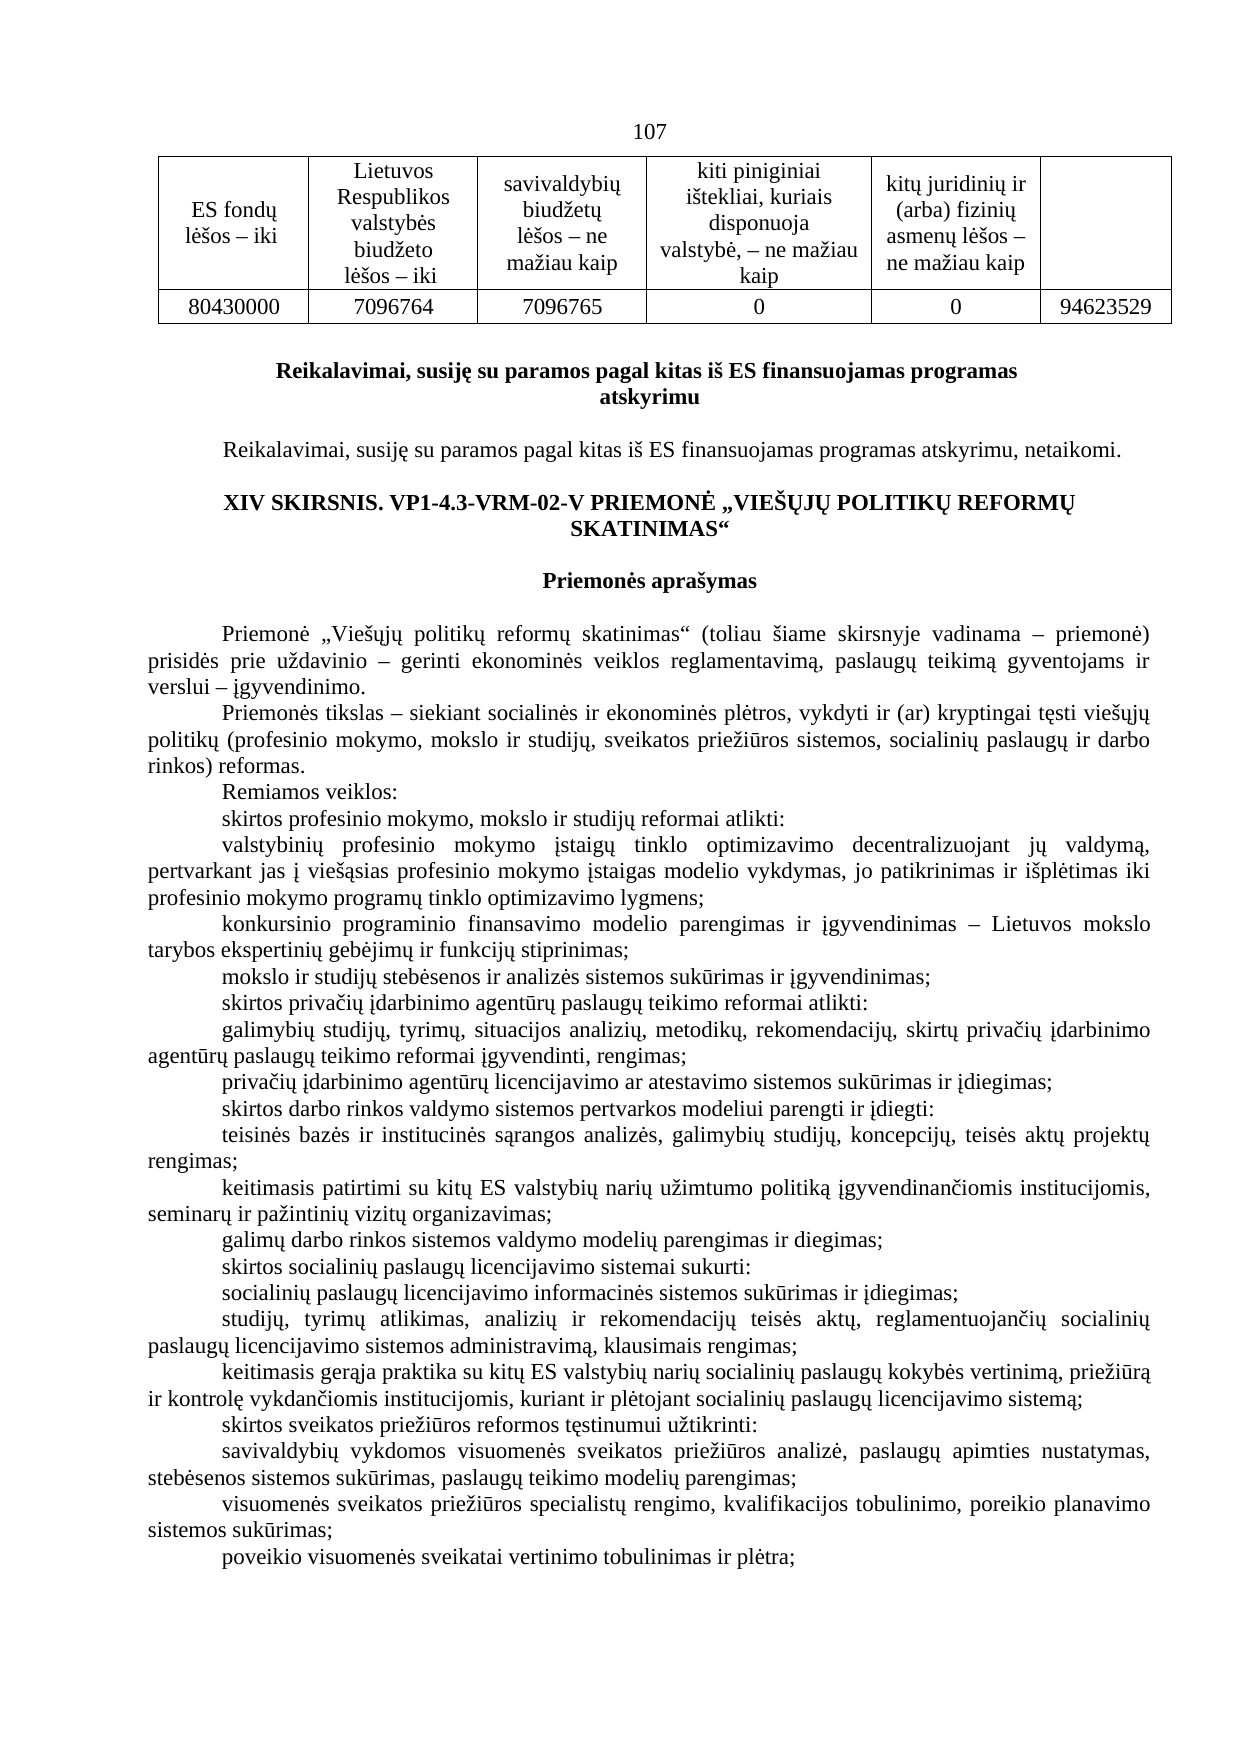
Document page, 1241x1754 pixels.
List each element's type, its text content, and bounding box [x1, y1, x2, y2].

table_cell 94623529 [1041, 290, 1171, 323]
text skirtos privačių įdarbinimo agentūrų paslaugų teikimo reformai atlikti: [148, 989, 1152, 1016]
text skirtos socialinių paslaugų licencijavimo sistemai sukurti: [148, 1253, 1152, 1279]
table_cell 7096764 [309, 290, 477, 323]
text Priemonės aprašymas [148, 568, 1152, 594]
text XIV SKIRSNIS. VP1-4.3-VRM-02-V PRIEMONĖ „VIEŠŲJŲ POLITIKŲ REFORMŲ SKATINIMAS“ [148, 488, 1152, 541]
table_cell ES fondų lėšos – iki [159, 157, 308, 288]
text galimų darbo rinkos sistemos valdymo modelių parengimas ir diegimas; [148, 1226, 1152, 1253]
table_cell 0 [647, 290, 871, 323]
table_cell kitų juridinių ir (arba) fizinių asmenų lėšos – ne mažiau kaip [872, 157, 1040, 288]
text keitimasis gerąja praktika su kitų ES valstybių narių socialinių paslaugų kokybės vertinimą, priežiūrą ir kontrolę vykdančiomis institucijomis, kuriant ir plėtojant socialinių paslaugų licencijavimo sistemą; [148, 1358, 1152, 1411]
text skirtos darbo rinkos valdymo sistemos pertvarkos modeliui parengti ir įdiegti: [148, 1095, 1152, 1121]
text studijų, tyrimų atlikimas, analizių ir rekomendacijų teisės aktų, reglamentuojančių socialinių paslaugų licencijavimo sistemos administravimą, klausimais rengimas; [148, 1306, 1152, 1358]
text socialinių paslaugų licencijavimo informacinės sistemos sukūrimas ir įdiegimas; [148, 1279, 1152, 1306]
text Priemonė „Viešųjų politikų reformų skatinimas“ (toliau šiame skirsnyje vadinama – priemonė) prisidės prie uždavinio – gerinti ekonominės veiklos reglamentavimą, paslaugų teikimą gyventojams ir verslui – įgyvendinimo. [148, 620, 1152, 699]
text keitimasis patirtimi su kitų ES valstybių narių užimtumo politiką įgyvendinančiomis institucijomis, seminarų ir pažintinių vizitų organizavimas; [148, 1174, 1152, 1226]
table_header [1041, 157, 1171, 288]
text Reikalavimai, susiję su paramos pagal kitas iš ES finansuojamas programas atskyrimu [148, 357, 1152, 409]
text privačių įdarbinimo agentūrų licencijavimo ar atestavimo sistemos sukūrimas ir įdiegimas; [148, 1068, 1152, 1095]
table_cell 0 [872, 290, 1040, 323]
table_cell kiti piniginiai ištekliai, kuriais disponuoja valstybė, – ne mažiau kaip [647, 157, 871, 288]
text savivaldybių vykdomos visuomenės sveikatos priežiūros analizė, paslaugų apimties nustatymas, stebėsenos sistemos sukūrimas, paslaugų teikimo modelių parengimas; [148, 1437, 1152, 1490]
text Priemonės tikslas – siekiant socialinės ir ekonominės plėtros, vykdyti ir (ar) kryptingai tęsti viešųjų politikų (profesinio mokymo, mokslo ir studijų, sveikatos priežiūros sistemos, socialinių paslaugų ir darbo rinkos) reformas. [148, 699, 1152, 778]
text konkursinio programinio finansavimo modelio parengimas ir įgyvendinimas – Lietuvos mokslo tarybos ekspertinių gebėjimų ir funkcijų stiprinimas; [148, 910, 1152, 963]
text Remiamos veiklos: [148, 778, 1152, 805]
text poveikio visuomenės sveikatai vertinimo tobulinimas ir plėtra; [148, 1543, 1152, 1569]
table_cell Lietuvos Respublikos valstybės biudžeto lėšos – iki [309, 157, 477, 288]
text skirtos profesinio mokymo, mokslo ir studijų reformai atlikti: [148, 805, 1152, 831]
table_cell 7096765 [478, 290, 646, 323]
text teisinės bazės ir institucinės sąrangos analizės, galimybių studijų, koncepcijų, teisės aktų projektų rengimas; [148, 1121, 1152, 1174]
text mokslo ir studijų stebėsenos ir analizės sistemos sukūrimas ir įgyvendinimas; [148, 963, 1152, 989]
text Reikalavimai, susiję su paramos pagal kitas iš ES finansuojamas programas atskyrimu, netaikomi. [148, 436, 1152, 462]
text valstybinių profesinio mokymo įstaigų tinklo optimizavimo decentralizuojant jų valdymą, pertvarkant jas į viešąsias profesinio mokymo įstaigas modelio vykdymas, jo patikrinimas ir išplėtimas iki profesinio mokymo programų tinklo optimizavimo lygmens; [148, 831, 1152, 910]
text skirtos sveikatos priežiūros reformos tęstinumui užtikrinti: [148, 1411, 1152, 1437]
text visuomenės sveikatos priežiūros specialistų rengimo, kvalifikacijos tobulinimo, poreikio planavimo sistemos sukūrimas; [148, 1490, 1152, 1543]
text galimybių studijų, tyrimų, situacijos analizių, metodikų, rekomendacijų, skirtų privačių įdarbinimo agentūrų paslaugų teikimo reformai įgyvendinti, rengimas; [148, 1016, 1152, 1068]
table_cell savivaldybių biudžetų lėšos – ne mažiau kaip [478, 157, 646, 288]
table_cell 80430000 [159, 290, 308, 323]
